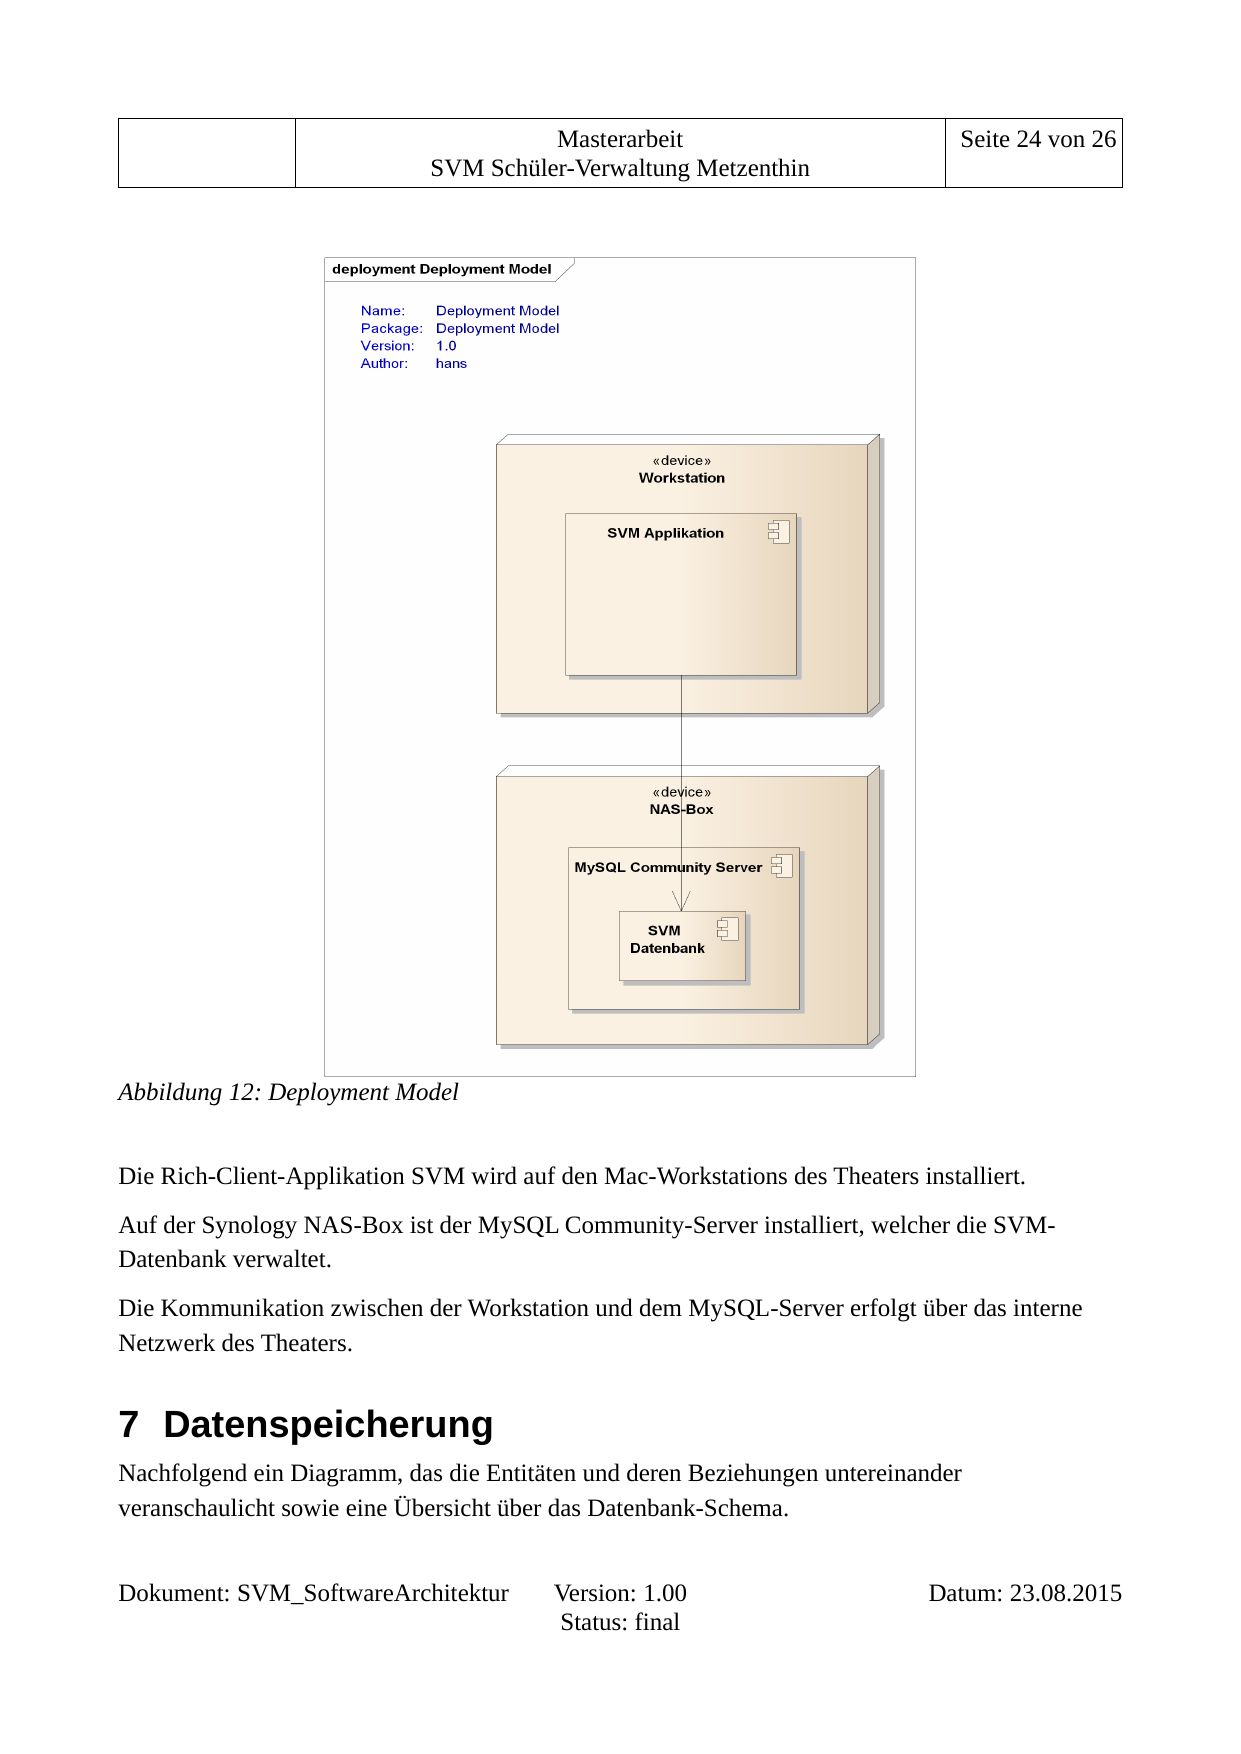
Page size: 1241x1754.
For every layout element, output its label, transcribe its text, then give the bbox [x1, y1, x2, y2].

subtitle Datenspeicherung [118, 1402, 1122, 1446]
text Nachfolgend ein Diagramm, das die Entitäten und deren Beziehungen untereinander veranschaulicht sowie eine Übersicht über das Datenbank-Schema. [118, 1458, 1122, 1521]
text Abbildung 12: Deployment Model [118, 1078, 1122, 1106]
text Auf der Synology NAS-Box ist der MySQL Community-Server installiert, welcher die SVM-Datenbank verwaltet. [118, 1210, 1122, 1273]
text Die Kommunikation zwischen der Workstation und dem MySQL-Server erfolgt über das interne Netzwerk des Theaters. [118, 1293, 1122, 1357]
picture [323, 256, 917, 1078]
text Die Rich-Client-Applikation SVM wird auf den Mac-Workstations des Theaters installiert. [118, 1161, 1122, 1190]
